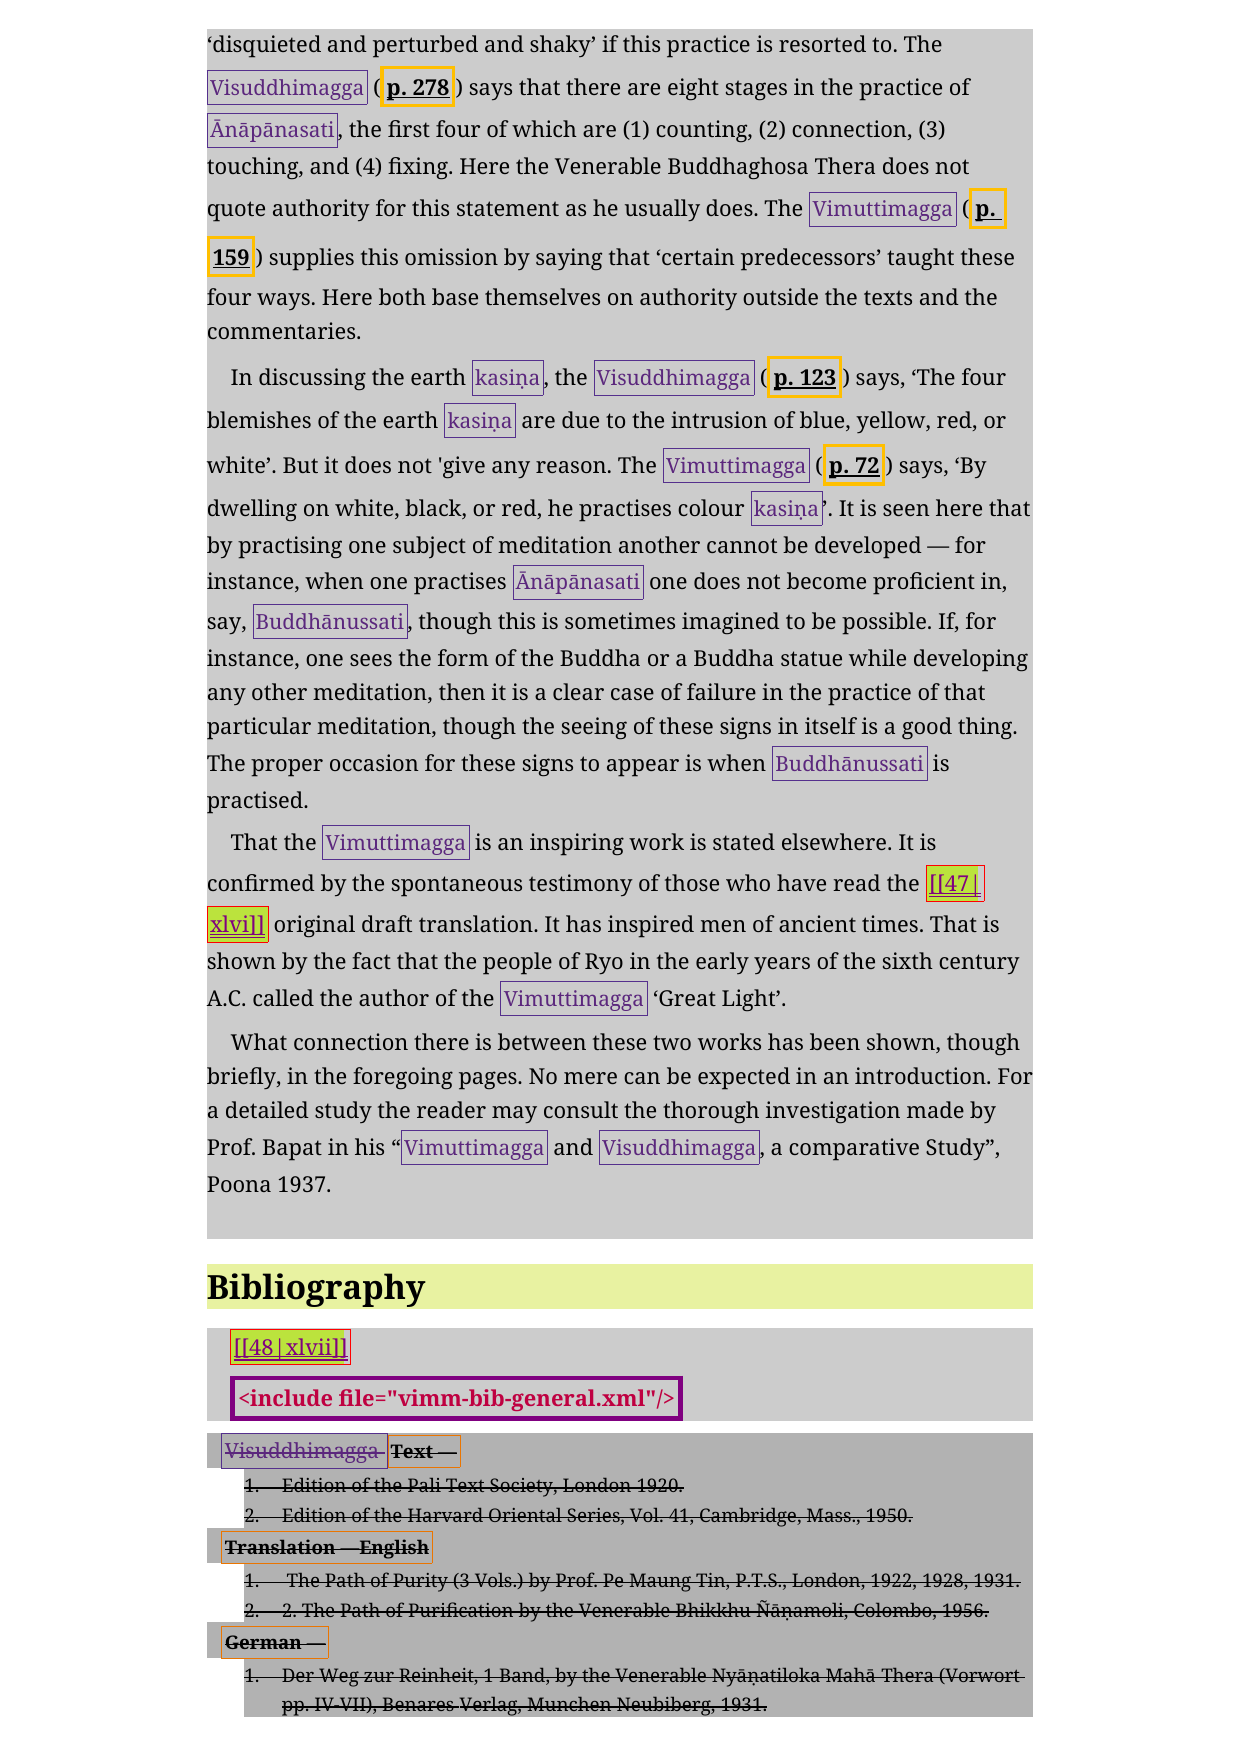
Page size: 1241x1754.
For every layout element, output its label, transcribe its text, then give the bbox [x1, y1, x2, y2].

text <include file="vimm-bib-general.xml"/> [235, 1380, 678, 1416]
text [683, 1376, 1033, 1421]
text That the Vimuttimagga is an inspiring work is stated elsewhere. It is confirmed by the spontaneous testimony of those who have read the [[47|xlvi]] original draft translation. It has inspired men of ancient times. That is shown by the fact that the people of Ryo in the early years of the sixth century A.C. called the author of the Vimuttimagga ‘Great Light’. [207, 825, 1033, 1016]
text ‘disquieted and perturbed and shaky’ if this practice is resorted to. The Visuddhimagga (p. 278) says that there are eight stages in the practice of Ānāpānasati, the first four of which are (1) counting, (2) connection, (3) touching, and (4) fixing. Here the Venerable Buddhaghosa Thera does not quote authority for this statement as he usually does. The Vimuttimagga (p. 159) supplies this omission by saying that ‘certain predecessors’ taught these four ways. Here both base themselves on authority outside the texts and the commentaries. [207, 29, 1033, 346]
text [351, 1328, 1033, 1364]
text What connection there is between these two works has been shown, though briefly, in the foregoing pages. No mere can be expected in an introduction. For a detailed study the reader may consult the thorough investigation made by Prof. Bapat in his “Vimuttimagga and Visuddhimagga, a comparative Study”, Poona 1937. [207, 1027, 1033, 1198]
list The Path of Purity (3 Vols.) by Prof. Pe Maung Tin, P.T.S., London, 1922, 1928, 1931. [244, 1568, 1033, 1593]
text [207, 1531, 221, 1563]
list Edition of the Pali Text Society, London 1920. [244, 1473, 1033, 1498]
text Visuddhimagga [222, 1434, 387, 1468]
text [[48|xlvii]] [207, 1328, 350, 1364]
text German — [222, 1627, 328, 1658]
text [207, 1626, 221, 1658]
text [207, 1433, 221, 1468]
text [207, 1376, 230, 1421]
list Der Weg zur Reinheit, 1 Band, by the Venerable Nyāṇatiloka Mahā Thera (Vorwort pp. IV-VII), Benares Verlag, Munchen Neubiberg, 1931. [244, 1662, 1033, 1717]
text Translation —English [222, 1532, 432, 1563]
text [329, 1626, 1033, 1658]
subtitle Bibliography [207, 1264, 1033, 1309]
list 2. The Path of Purification by the Venerable Bhikkhu Ñāṇamoli, Colombo, 1956. [244, 1597, 1033, 1622]
text In discussing the earth kasiṇa, the Visuddhimagga (p. 123) says, ‘The four blemishes of the earth kasiṇa are due to the intrusion of blue, yellow, red, or white’. But it does not 'give any reason. The Vimuttimagga (p. 72) says, ‘By dwelling on white, black, or red, he practises colour kasiṇa’. It is seen here that by practising one subject of meditation another cannot be developed — for instance, when one practises Ānāpānasati one does not become proficient in, say, Buddhānussati, though this is sometimes imagined to be possible. If, for instance, one sees the form of the Buddha or a Buddha statue while developing any other meditation, then it is a clear case of failure in the practice of that particular meditation, though the seeing of these signs in itself is a good thing. The proper occasion for these signs to appear is when Buddhānussati is practised. [207, 356, 1033, 815]
text Text — [388, 1433, 1033, 1468]
text [433, 1531, 1033, 1563]
list Edition of the Harvard Oriental Series, Vol. 41, Cambridge, Mass., 1950. [244, 1502, 1033, 1528]
